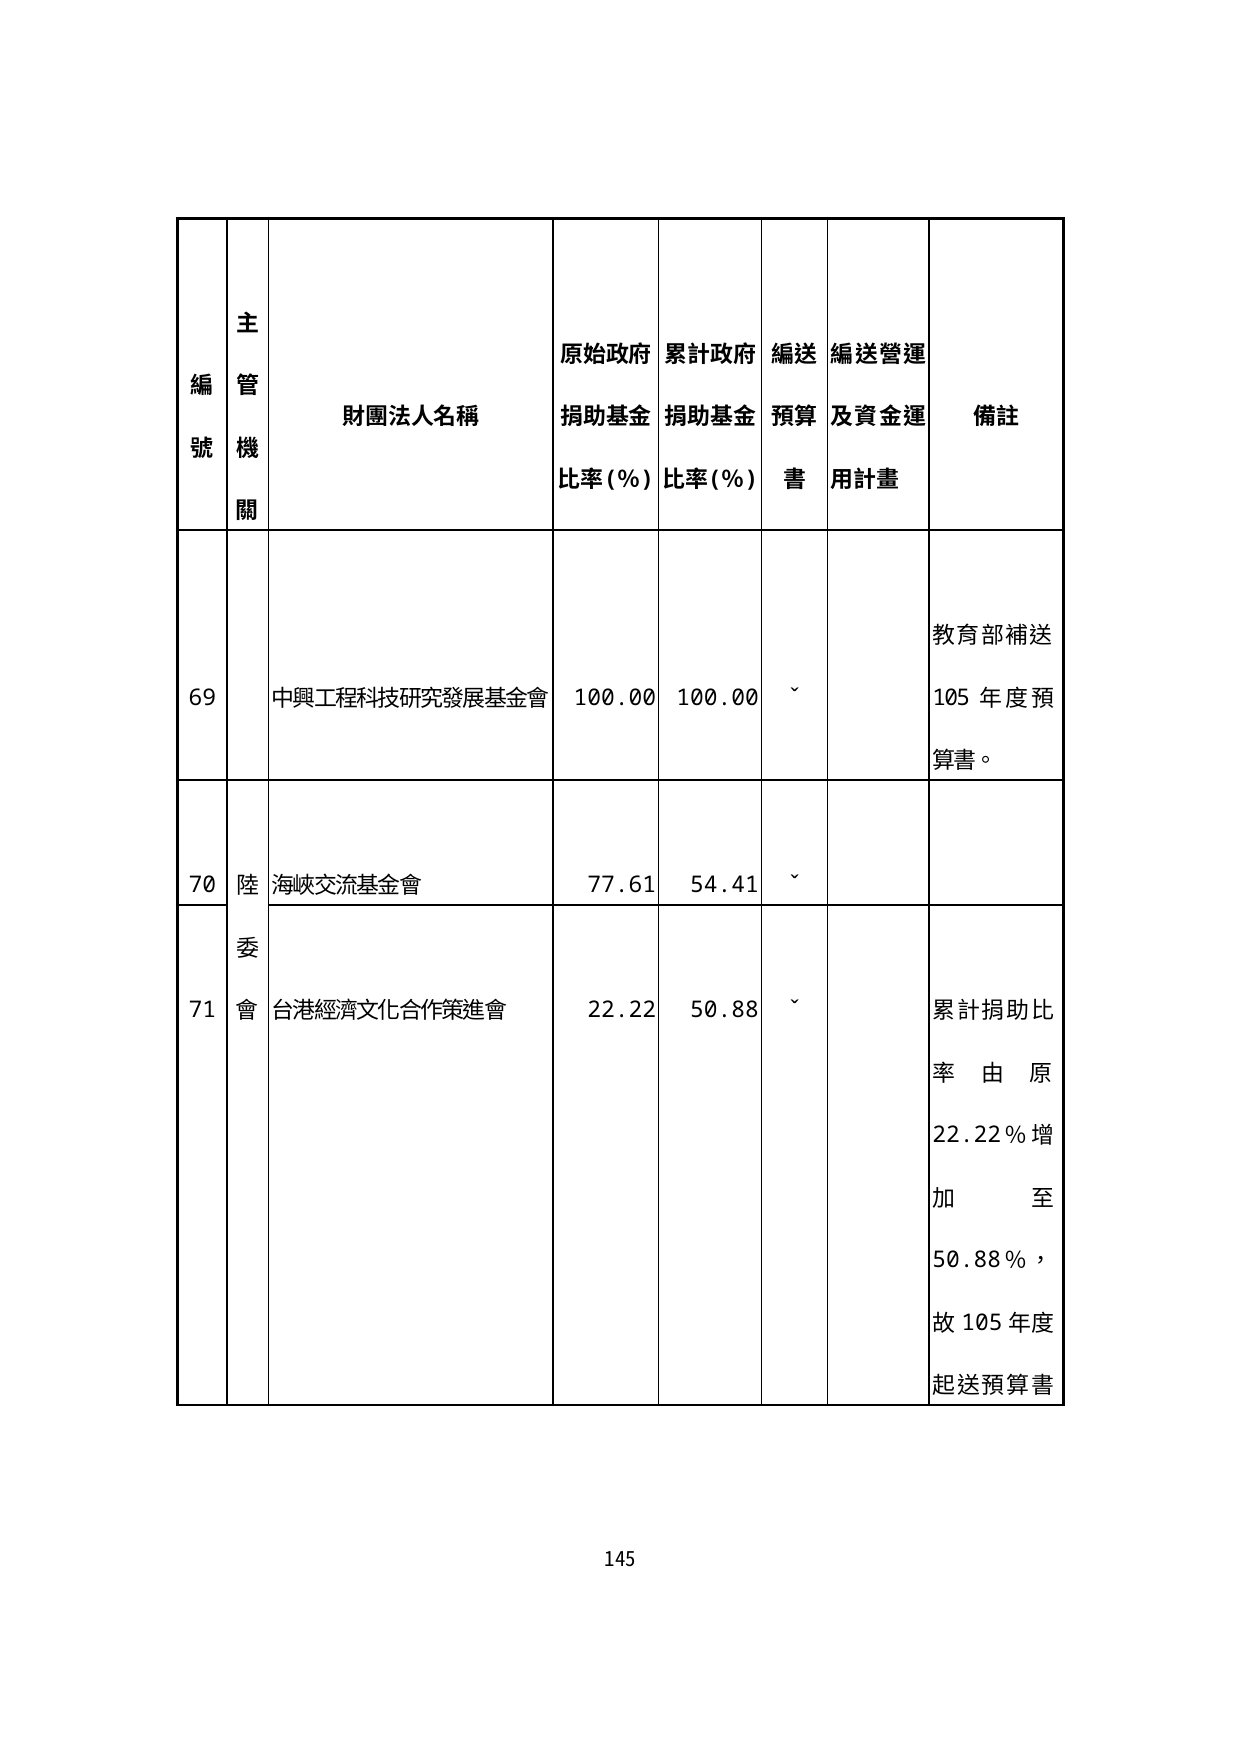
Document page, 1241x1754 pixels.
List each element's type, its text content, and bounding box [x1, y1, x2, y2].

table_cell 海峽交流基金會 [269, 781, 552, 904]
table_cell 50.88 [659, 906, 761, 1404]
table_cell 中興工程科技研究發展基金會 [269, 531, 552, 779]
table_cell ˇ [762, 906, 827, 1404]
table_cell 22.22 [554, 906, 658, 1404]
table_cell ˇ [762, 781, 827, 904]
table_cell [828, 906, 928, 1404]
table_cell [828, 531, 928, 779]
table_cell 77.61 [554, 781, 658, 904]
table_header 累計政府捐助基金比率(％) [659, 220, 761, 529]
table_header 編送預算書 [762, 220, 827, 529]
table_header 備註 [930, 220, 1062, 529]
table_cell 70 [179, 781, 226, 904]
table_cell 54.41 [659, 781, 761, 904]
table_cell 台港經濟文化合作策進會 [269, 906, 552, 1404]
table_cell 71 [179, 906, 226, 1404]
table_cell 69 [179, 531, 226, 779]
table_cell 累計捐助比率由原22.22％增加至50.88％，故105年度起送預算書 [930, 906, 1062, 1404]
table_header 編號 [179, 220, 226, 529]
table_header 主管機關 [228, 220, 268, 529]
table_header 財團法人名稱 [269, 220, 552, 529]
table_cell ˇ [762, 531, 827, 779]
table_cell 100.00 [659, 531, 761, 779]
table_cell [828, 781, 928, 904]
table_cell 100.00 [554, 531, 658, 779]
table_header 編送營運及資金運用計畫 [828, 220, 928, 529]
table_cell [930, 781, 1062, 904]
table_cell 陸委會 [228, 781, 268, 1404]
table_header 原始政府捐助基金比率(％) [554, 220, 658, 529]
table_cell 教育部補送105年度預算書。 [930, 531, 1062, 779]
table_cell [228, 531, 268, 779]
